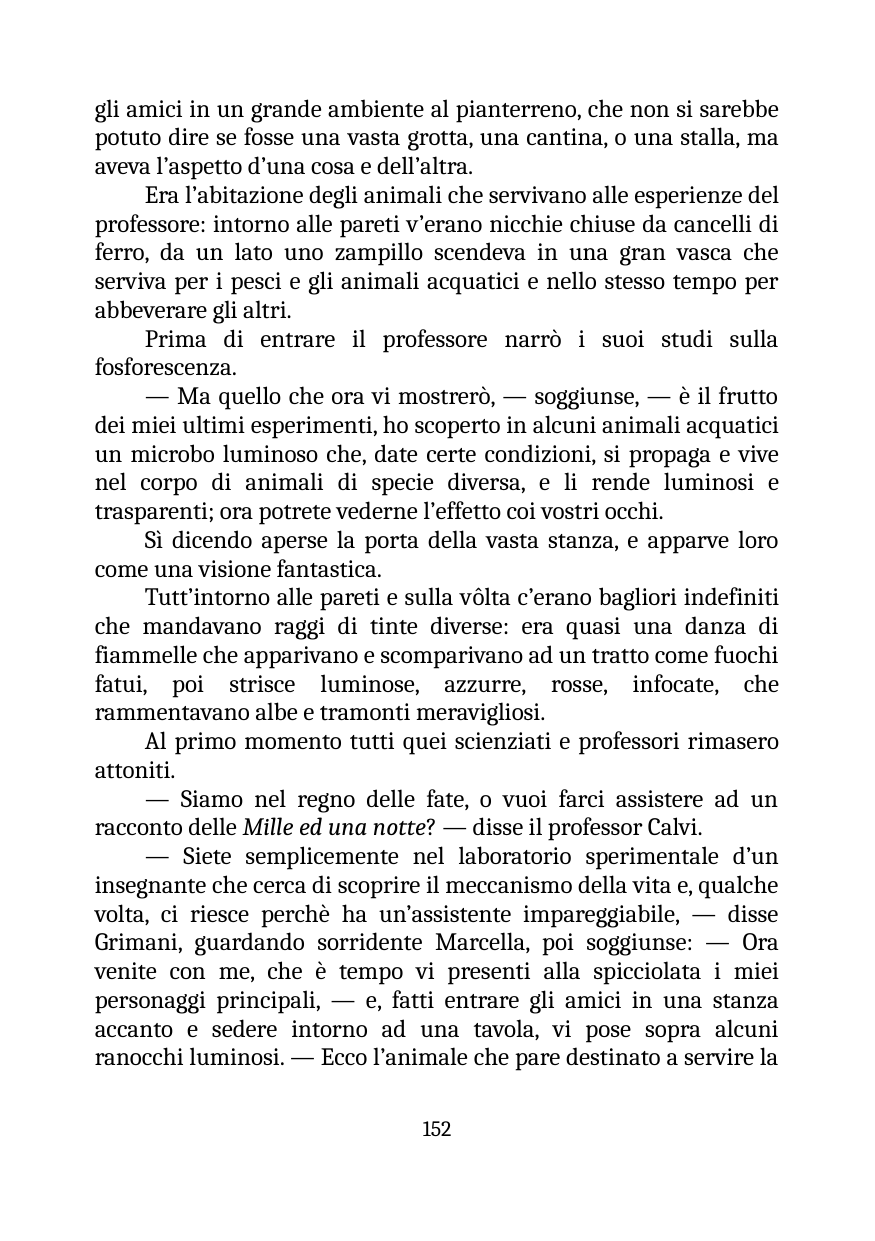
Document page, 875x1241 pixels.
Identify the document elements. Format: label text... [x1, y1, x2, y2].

text gli amici in un grande ambiente al pianterreno, che non si sarebbe potuto dire se fosse una vasta grotta, una cantina, o una stalla, ma aveva l’aspetto d’una cosa e dell’altra. [94, 94, 779, 181]
text — Siete semplicemente nel laboratorio sperimentale d’un insegnante che cerca di scoprire il meccanismo della vita e, qualche volta, ci riesce perchè ha un’assistente impareggiabile, — disse Grimani, guardando sorridente Marcella, poi soggiunse: — Ora venite con me, che è tempo vi presenti alla spicciolata i miei personaggi principali, — e, fatti entrare gli amici in una stanza accanto e sedere intorno ad una tavola, vi pose sopra alcuni ranocchi luminosi. — Ecco l’animale che pare destinato a servire la [94, 842, 779, 1072]
text — Ma quello che ora vi mostrerò, — soggiunse, — è il frutto dei miei ultimi esperimenti, ho scoperto in alcuni animali acquatici un microbo luminoso che, date certe condizioni, si propaga e vive nel corpo di animali di specie diversa, e li rende luminosi e trasparenti; ora potrete vederne l’effetto coi vostri occhi. [94, 382, 779, 526]
text Sì dicendo aperse la porta della vasta stanza, e apparve loro come una visione fantastica. [94, 526, 779, 583]
text Prima di entrare il professore narrò i suoi studi sulla fosforescenza. [94, 324, 779, 382]
text Al primo momento tutti quei scienziati e professori rimasero attoniti. [94, 727, 779, 784]
text Era l’abitazione degli animali che servivano alle esperienze del professore: intorno alle pareti v’erano nicchie chiuse da cancelli di ferro, da un lato uno zampillo scendeva in una gran vasca che serviva per i pesci e gli animali acquatici e nello stesso tempo per abbeverare gli altri. [94, 181, 779, 324]
text — Siamo nel regno delle fate, o vuoi farci assistere ad un racconto delle Mille ed una notte? — disse il professor Calvi. [94, 784, 779, 842]
text Tutt’intorno alle pareti e sulla vôlta c’erano bagliori indefiniti che mandavano raggi di tinte diverse: era quasi una danza di fiammelle che apparivano e scomparivano ad un tratto come fuochi fatui, poi strisce luminose, azzurre, rosse, infocate, che rammentavano albe e tramonti meravigliosi. [94, 583, 779, 727]
